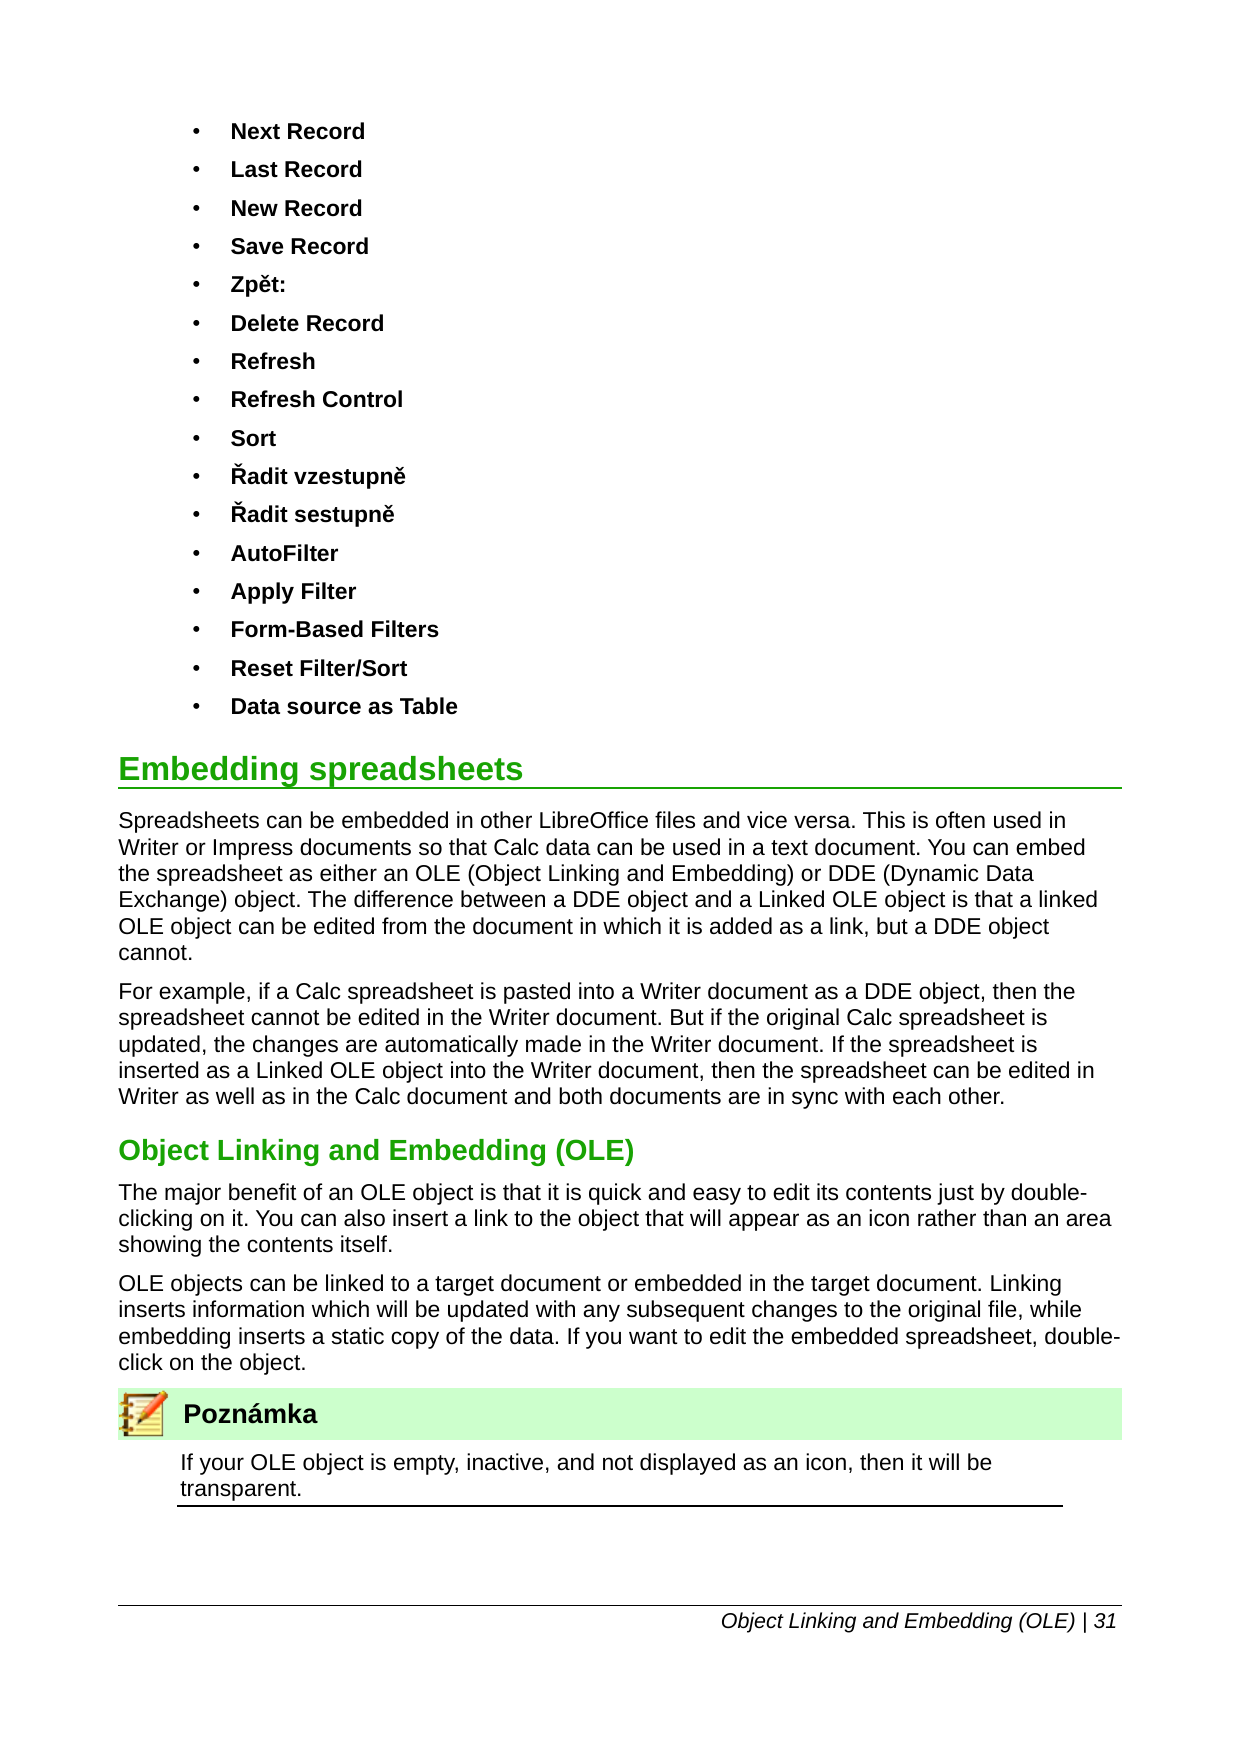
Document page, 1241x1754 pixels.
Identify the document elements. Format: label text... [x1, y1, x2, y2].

picture [119, 1389, 170, 1440]
list Last Record [192, 156, 1122, 183]
list Form-Based Filters [192, 616, 1122, 643]
list Reset Filter/Sort [192, 655, 1122, 681]
list Apply Filter [192, 578, 1122, 604]
subtitle Embedding spreadsheets [118, 749, 1122, 787]
list Next Record [192, 118, 1122, 144]
text If your OLE object is empty, inactive, and not displayed as an icon, then it will be transparent. [177, 1446, 1063, 1505]
list Refresh Control [192, 386, 1122, 413]
text Spreadsheets can be embedded in other LibreOffice files and vice versa. This is often used in Writer or Impress documents so that Calc data can be used in a text document. You can embed the spreadsheet as either an OLE (Object Linking and Embedding) or DDE (Dynamic Data Exchange) object. The difference between a DDE object and a Linked OLE object is that a linked OLE object can be edited from the document in which it is added as a link, but a DDE object cannot. [118, 807, 1122, 965]
list New Record [192, 195, 1122, 221]
subtitle Poznámka [118, 1388, 1122, 1440]
list Řadit sestupně [192, 501, 1122, 528]
list Sort [192, 425, 1122, 451]
list Save Record [192, 233, 1122, 259]
text OLE objects can be linked to a target document or embedded in the target document. Linking inserts information which will be updated with any subsequent changes to the original file, while embedding inserts a static copy of the data. If you want to edit the embedded spreadsheet, double-click on the object. [118, 1270, 1122, 1376]
subtitle Object Linking and Embedding (OLE) [118, 1133, 1122, 1167]
list Zpět: [192, 271, 1122, 298]
list Řadit vzestupně [192, 463, 1122, 489]
text The major benefit of an OLE object is that it is quick and easy to edit its contents just by double-clicking on it. You can also insert a link to the object that will appear as an icon rather than an area showing the contents itself. [118, 1178, 1122, 1258]
list Delete Record [192, 310, 1122, 336]
list Data source as Table [192, 693, 1122, 719]
list Refresh [192, 348, 1122, 374]
list AutoFilter [192, 540, 1122, 566]
text For example, if a Calc spreadsheet is pasted into a Writer document as a DDE object, then the spreadsheet cannot be edited in the Writer document. But if the original Calc spreadsheet is updated, the changes are automatically made in the Writer document. If the spreadsheet is inserted as a Linked OLE object into the Writer document, then the spreadsheet can be edited in Writer as well as in the Calc document and both documents are in sync with each other. [118, 978, 1122, 1109]
